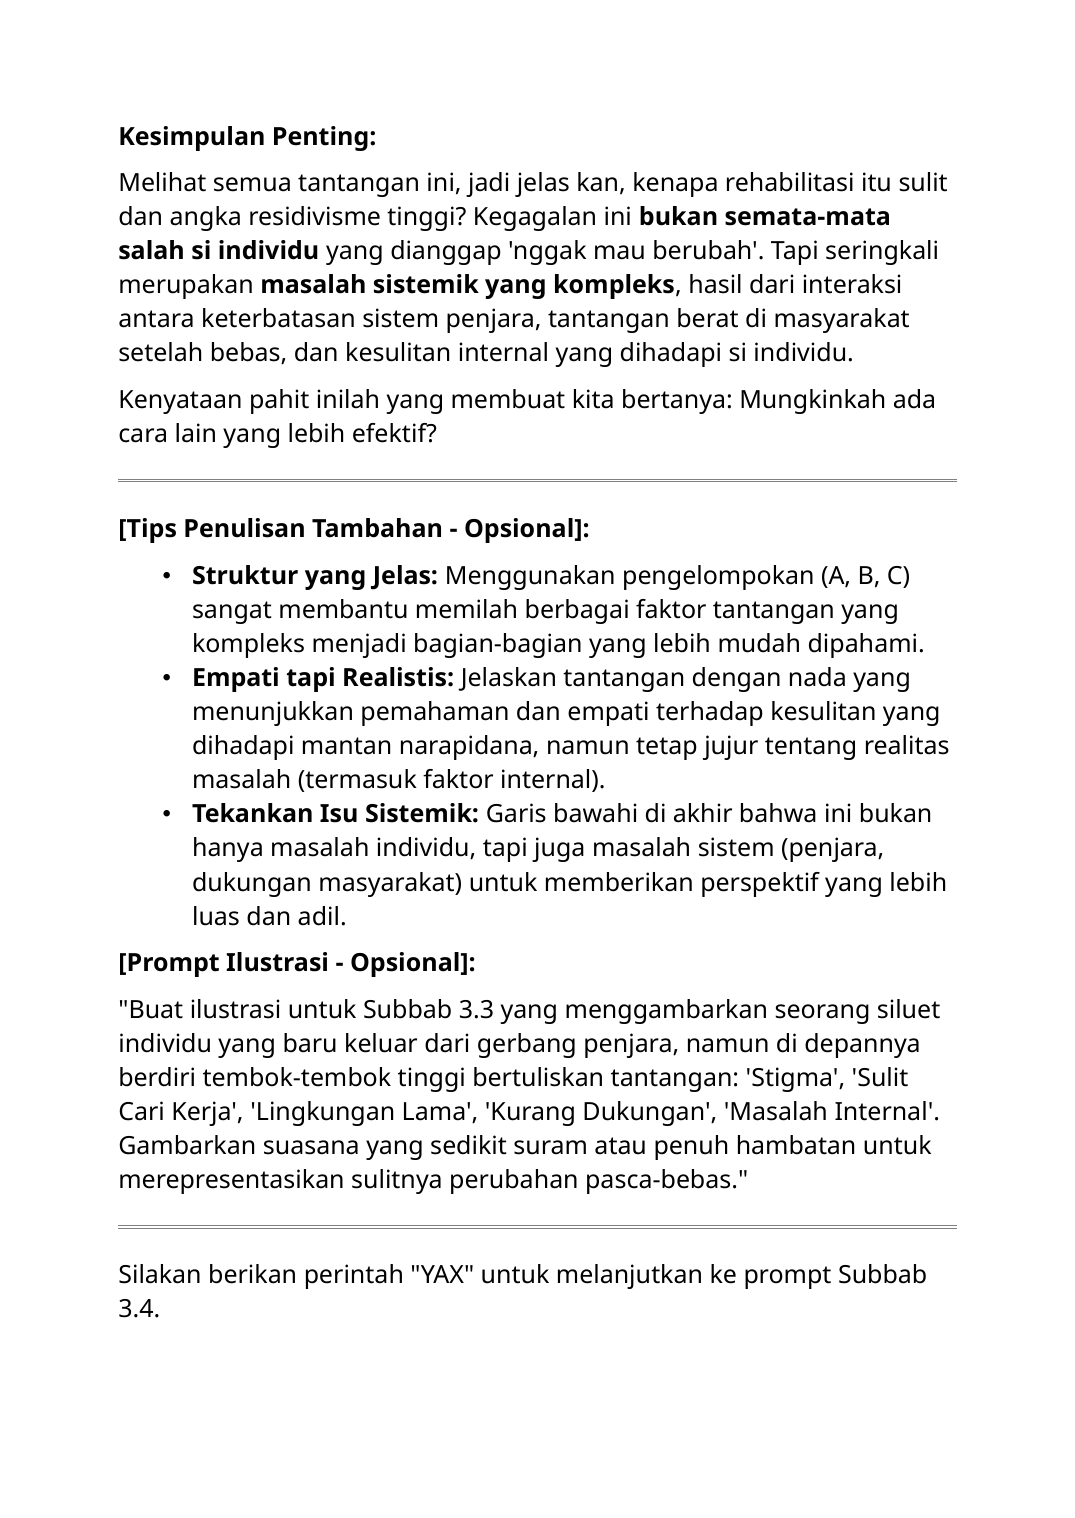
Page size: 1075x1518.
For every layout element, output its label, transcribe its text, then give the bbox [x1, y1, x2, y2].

text Kenyataan pahit inilah yang membuat kita bertanya: Mungkinkah ada cara lain yang lebih efektif? [118, 382, 957, 450]
list Empati tapi Realistis: Jelaskan tantangan dengan nada yang menunjukkan pemahaman dan empati terhadap kesulitan yang dihadapi mantan narapidana, namun tetap jujur tentang realitas masalah (termasuk faktor internal). [162, 660, 957, 796]
text "Buat ilustrasi untuk Subbab 3.3 yang menggambarkan seorang siluet individu yang baru keluar dari gerbang penjara, namun di depannya berdiri tembok-tembok tinggi bertuliskan tantangan: 'Stigma', 'Sulit Cari Kerja', 'Lingkungan Lama', 'Kurang Dukungan', 'Masalah Internal'. Gambarkan suasana yang sedikit suram atau penuh hambatan untuk merepresentasikan sulitnya perubahan pasca-bebas." [118, 991, 957, 1196]
text [Tips Penulisan Tambahan - Opsional]: [118, 511, 957, 545]
text [Prompt Ilustrasi - Opsional]: [118, 945, 957, 979]
list Tekankan Isu Sistemik: Garis bawahi di akhir bahwa ini bukan hanya masalah individu, tapi juga masalah sistem (penjara, dukungan masyarakat) untuk memberikan perspektif yang lebih luas dan adil. [162, 796, 957, 932]
text Kesimpulan Penting: [118, 118, 957, 152]
list Struktur yang Jelas: Menggunakan pengelompokan (A, B, C) sangat membantu memilah berbagai faktor tantangan yang kompleks menjadi bagian-bagian yang lebih mudah dipahami. [162, 558, 957, 660]
text Silakan berikan perintah "YAX" untuk melanjutkan ke prompt Subbab 3.4. [118, 1257, 957, 1325]
text Melihat semua tantangan ini, jadi jelas kan, kenapa rehabilitasi itu sulit dan angka residivisme tinggi? Kegagalan ini bukan semata-mata salah si individu yang dianggap 'nggak mau berubah'. Tapi seringkali merupakan masalah sistemik yang kompleks, hasil dari interaksi antara keterbatasan sistem penjara, tantangan berat di masyarakat setelah bebas, dan kesulitan internal yang dihadapi si individu. [118, 165, 957, 369]
